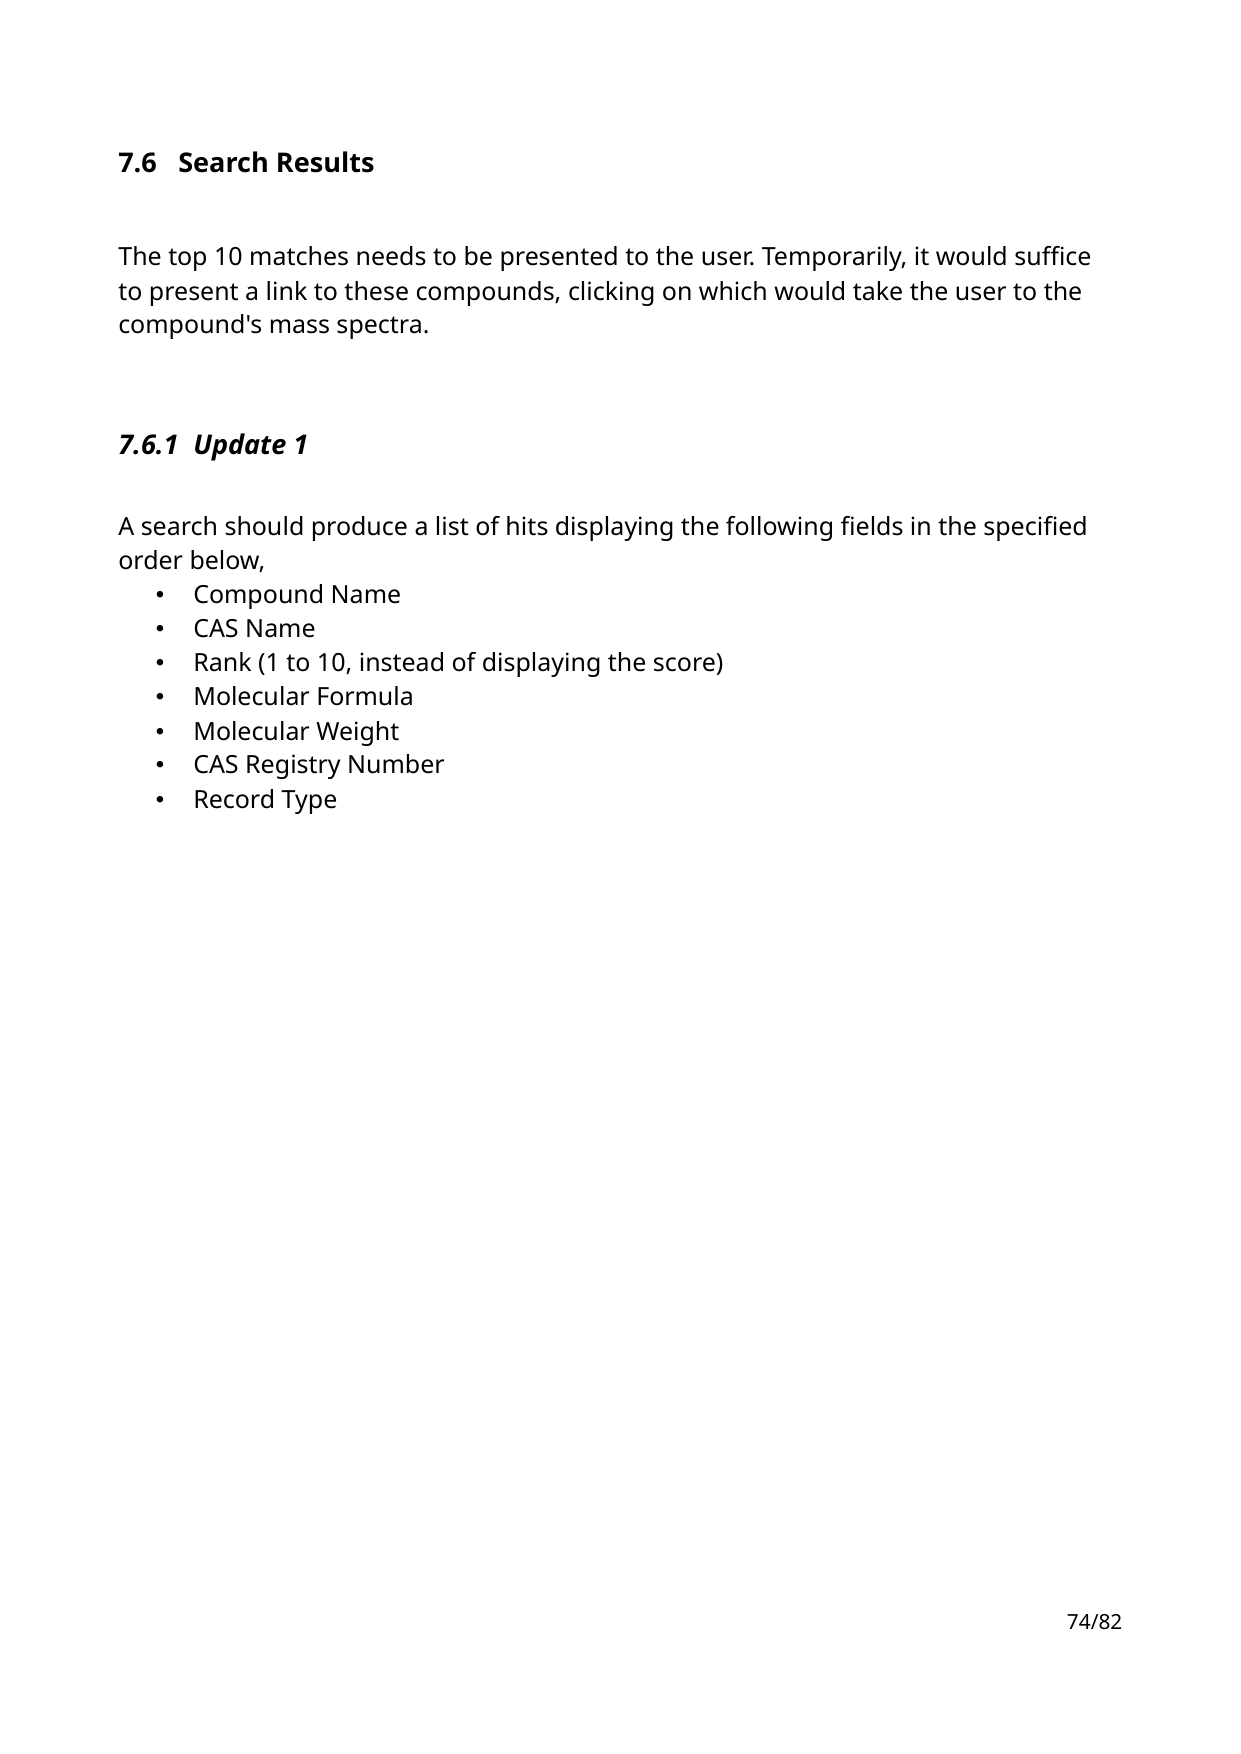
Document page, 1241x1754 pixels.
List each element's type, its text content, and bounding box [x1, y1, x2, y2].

list Compound Name [156, 577, 1122, 611]
list Record Type [156, 781, 1122, 815]
list Rank (1 to 10, instead of displaying the score) [156, 645, 1122, 679]
text The top 10 matches needs to be presented to the user. Temporarily, it would suffice to present a link to these compounds, clicking on which would take the user to the compound's mass spectra. [118, 239, 1122, 341]
list Molecular Weight [156, 713, 1122, 747]
list CAS Registry Number [156, 747, 1122, 781]
list CAS Name [156, 611, 1122, 645]
text A search should produce a list of hits displaying the following fields in the specified order below, [118, 509, 1122, 577]
subtitle Search Results [118, 143, 1122, 180]
subtitle Update 1 [118, 425, 1122, 462]
list Molecular Formula [156, 679, 1122, 713]
